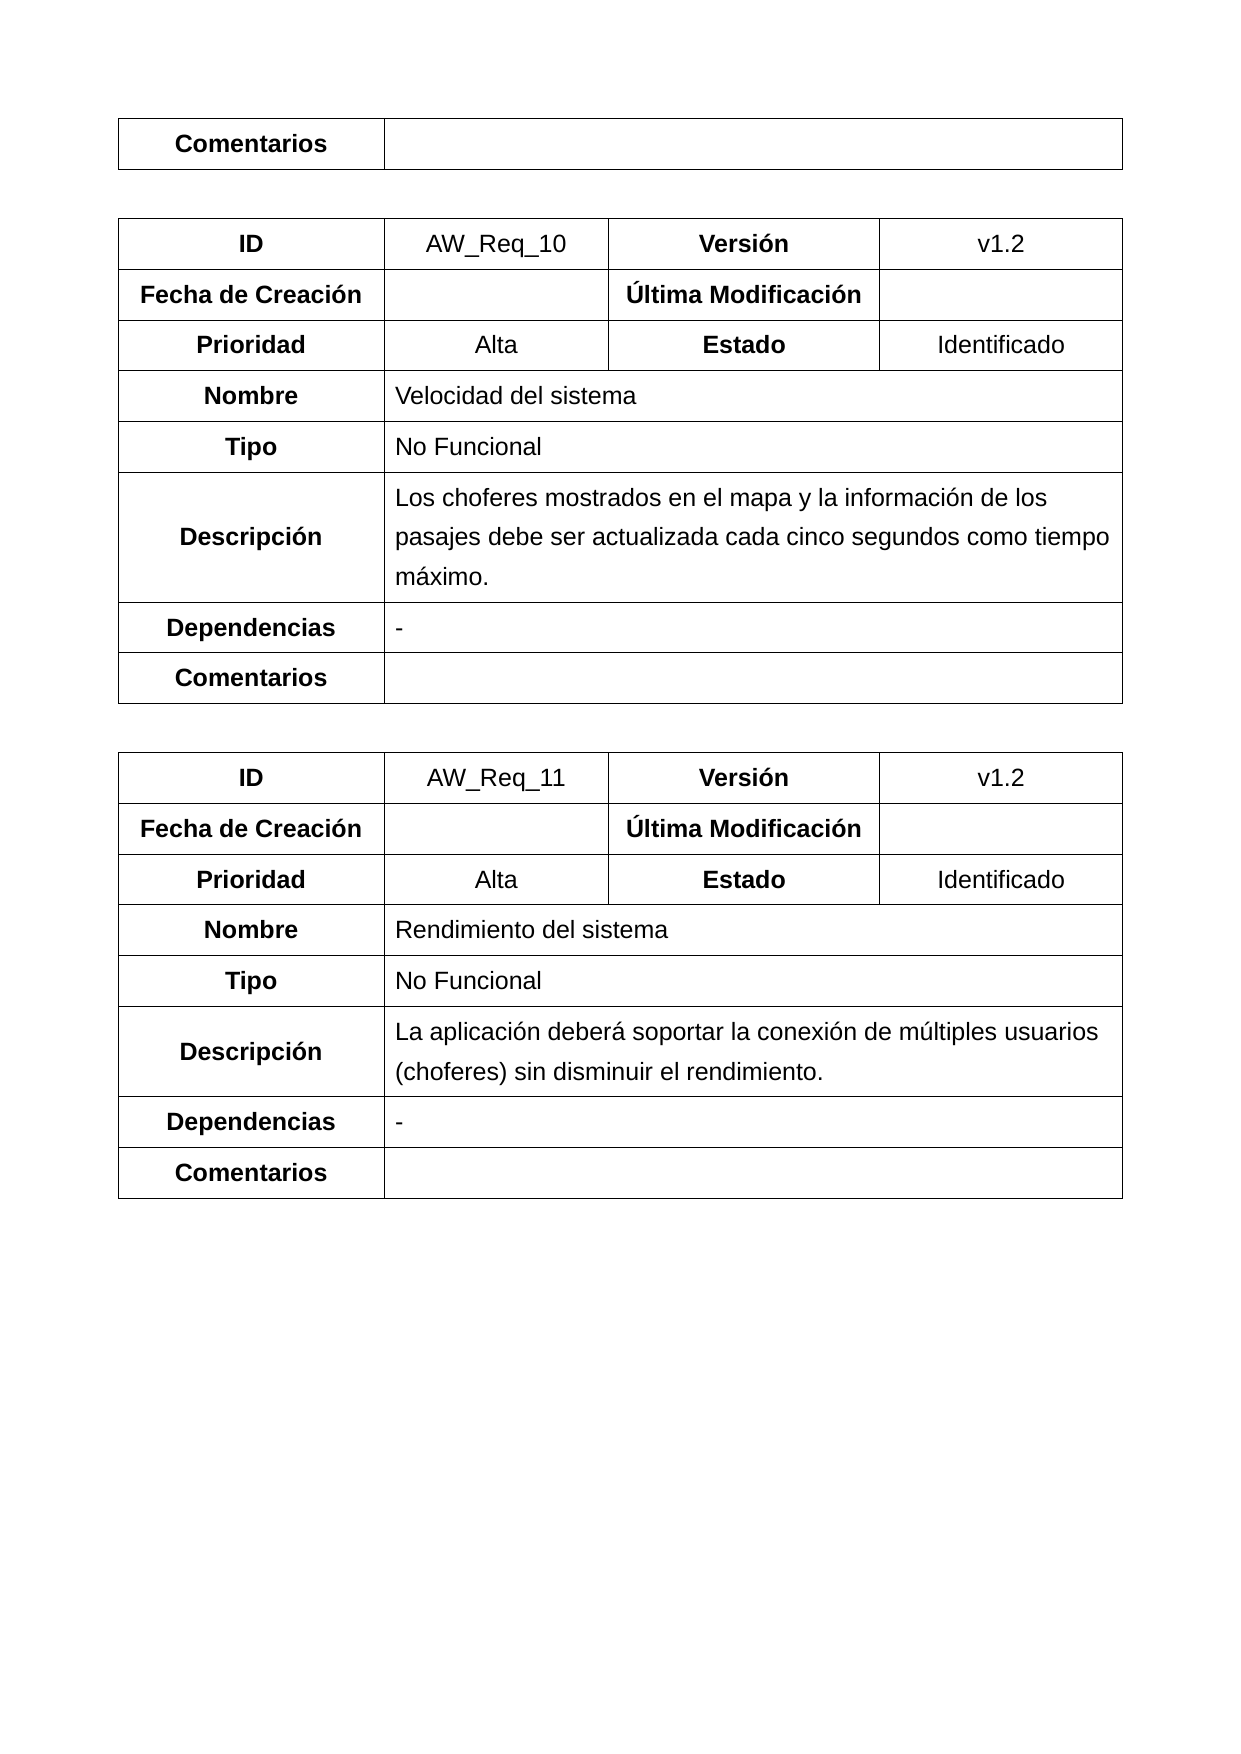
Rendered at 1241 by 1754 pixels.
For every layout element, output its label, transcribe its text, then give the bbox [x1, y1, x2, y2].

table_cell [385, 1148, 1122, 1198]
table_header v1.2 [880, 219, 1122, 269]
table_header ID [119, 219, 384, 269]
table_header v1.2 [880, 753, 1122, 803]
table_cell Velocidad del sistema [385, 371, 1122, 421]
table_cell Comentarios [119, 653, 384, 703]
table_cell Descripción [119, 1007, 384, 1096]
table_header AW_Req_11 [385, 753, 608, 803]
table_header ID [119, 753, 384, 803]
table_cell Última Modificación [609, 270, 879, 319]
table_cell Dependencias [119, 603, 384, 652]
table_cell [880, 270, 1122, 319]
table_cell [385, 270, 608, 319]
table_cell Comentarios [119, 1148, 384, 1198]
table_cell [385, 804, 608, 854]
table_header Versión [609, 753, 879, 803]
table_cell La aplicación deberá soportar la conexión de múltiples usuarios (choferes) sin disminuir el rendimiento. [385, 1007, 1122, 1096]
table_cell Prioridad [119, 855, 384, 904]
table_cell Fecha de Creación [119, 804, 384, 854]
table_cell Última Modificación [609, 804, 879, 854]
table_cell Identificado [880, 855, 1122, 904]
table_cell [385, 653, 1122, 703]
table_cell Alta [385, 855, 608, 904]
table_cell Fecha de Creación [119, 270, 384, 319]
table_cell No Funcional [385, 956, 1122, 1006]
table_cell Dependencias [119, 1097, 384, 1147]
table_cell Prioridad [119, 321, 384, 370]
table_cell Nombre [119, 371, 384, 421]
table_cell Rendimiento del sistema [385, 905, 1122, 955]
table_header Versión [609, 219, 879, 269]
table_cell Los choferes mostrados en el mapa y la información de los pasajes debe ser actualizada cada cinco segundos como tiempo máximo. [385, 473, 1122, 602]
table_header AW_Req_10 [385, 219, 608, 269]
table_cell [880, 804, 1122, 854]
table_cell Comentarios [119, 119, 384, 169]
table_cell Descripción [119, 473, 384, 602]
table_cell Estado [609, 321, 879, 370]
table_cell [385, 119, 1122, 169]
table_cell Nombre [119, 905, 384, 955]
table_cell Alta [385, 321, 608, 370]
table_cell Tipo [119, 956, 384, 1006]
table_cell Estado [609, 855, 879, 904]
table_cell Identificado [880, 321, 1122, 370]
table_cell - [385, 1097, 1122, 1147]
table_cell - [385, 603, 1122, 652]
table_cell Tipo [119, 422, 384, 472]
table_cell No Funcional [385, 422, 1122, 472]
